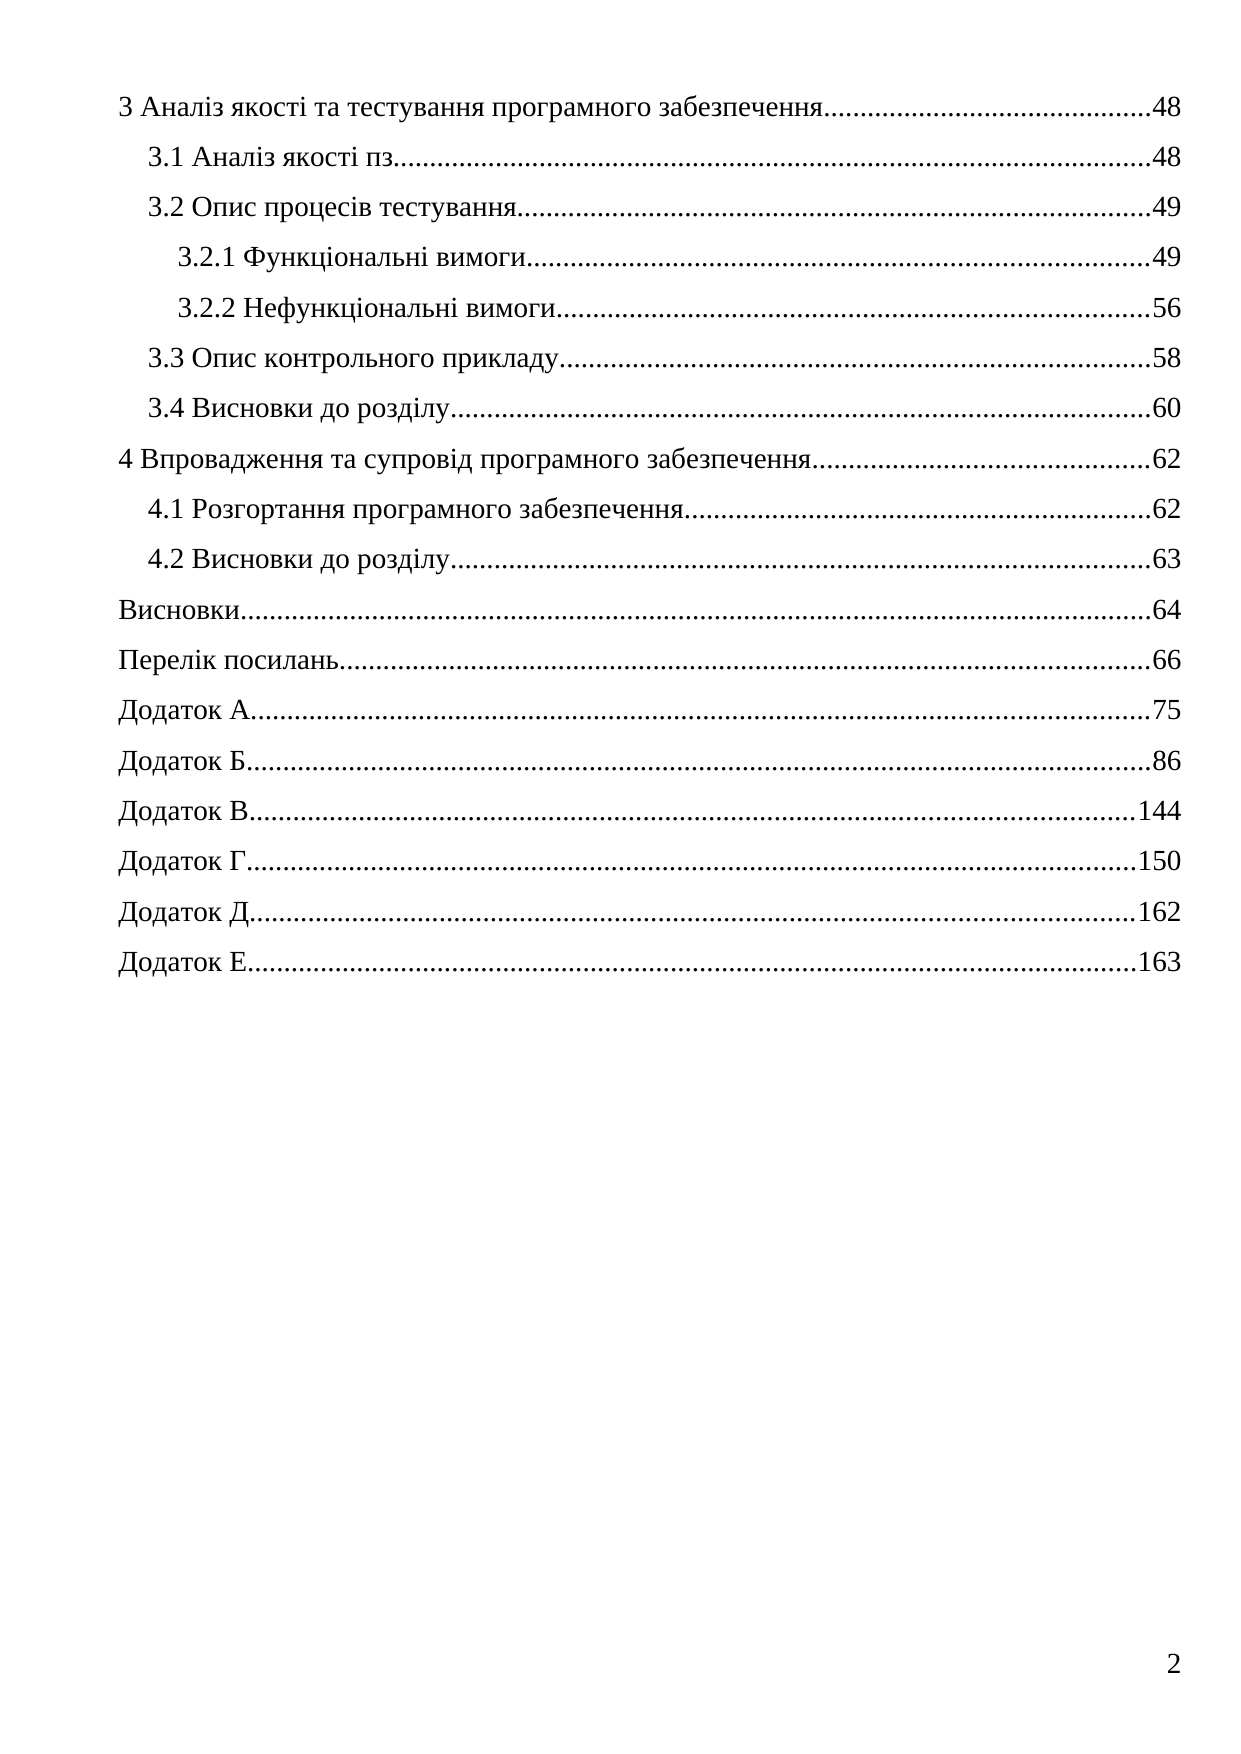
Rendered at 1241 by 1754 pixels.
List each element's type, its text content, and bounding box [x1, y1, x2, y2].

text Додаток Е 163 [118, 944, 1181, 977]
text 3.1 Аналіз якості пз 48 [148, 139, 1181, 172]
text 3.3 Опис контрольного прикладу 58 [148, 340, 1181, 374]
text Додаток А 75 [118, 692, 1181, 726]
text 3.2.1 Функціональні вимоги 49 [177, 239, 1181, 273]
text 4.1 Розгортання програмного забезпечення 62 [148, 491, 1181, 525]
text Додаток Д 162 [118, 894, 1181, 927]
text 4.2 Висновки до розділу 63 [148, 541, 1181, 575]
text 4 Впровадження та супровід програмного забезпечення 62 [118, 441, 1181, 474]
text 3.2.2 Нефункціональні вимоги 56 [177, 290, 1181, 323]
text 3.4 Висновки до розділу 60 [148, 391, 1181, 424]
text Перелік посилань 66 [118, 642, 1181, 676]
text Додаток Б 86 [118, 743, 1181, 776]
text 3 Аналіз якості та тестування програмного забезпечення 48 [118, 89, 1181, 122]
text Додаток Г 150 [118, 843, 1181, 877]
text Додаток В 144 [118, 793, 1181, 827]
text 3.2 Опис процесів тестування 49 [148, 189, 1181, 223]
text Висновки 64 [118, 592, 1181, 625]
